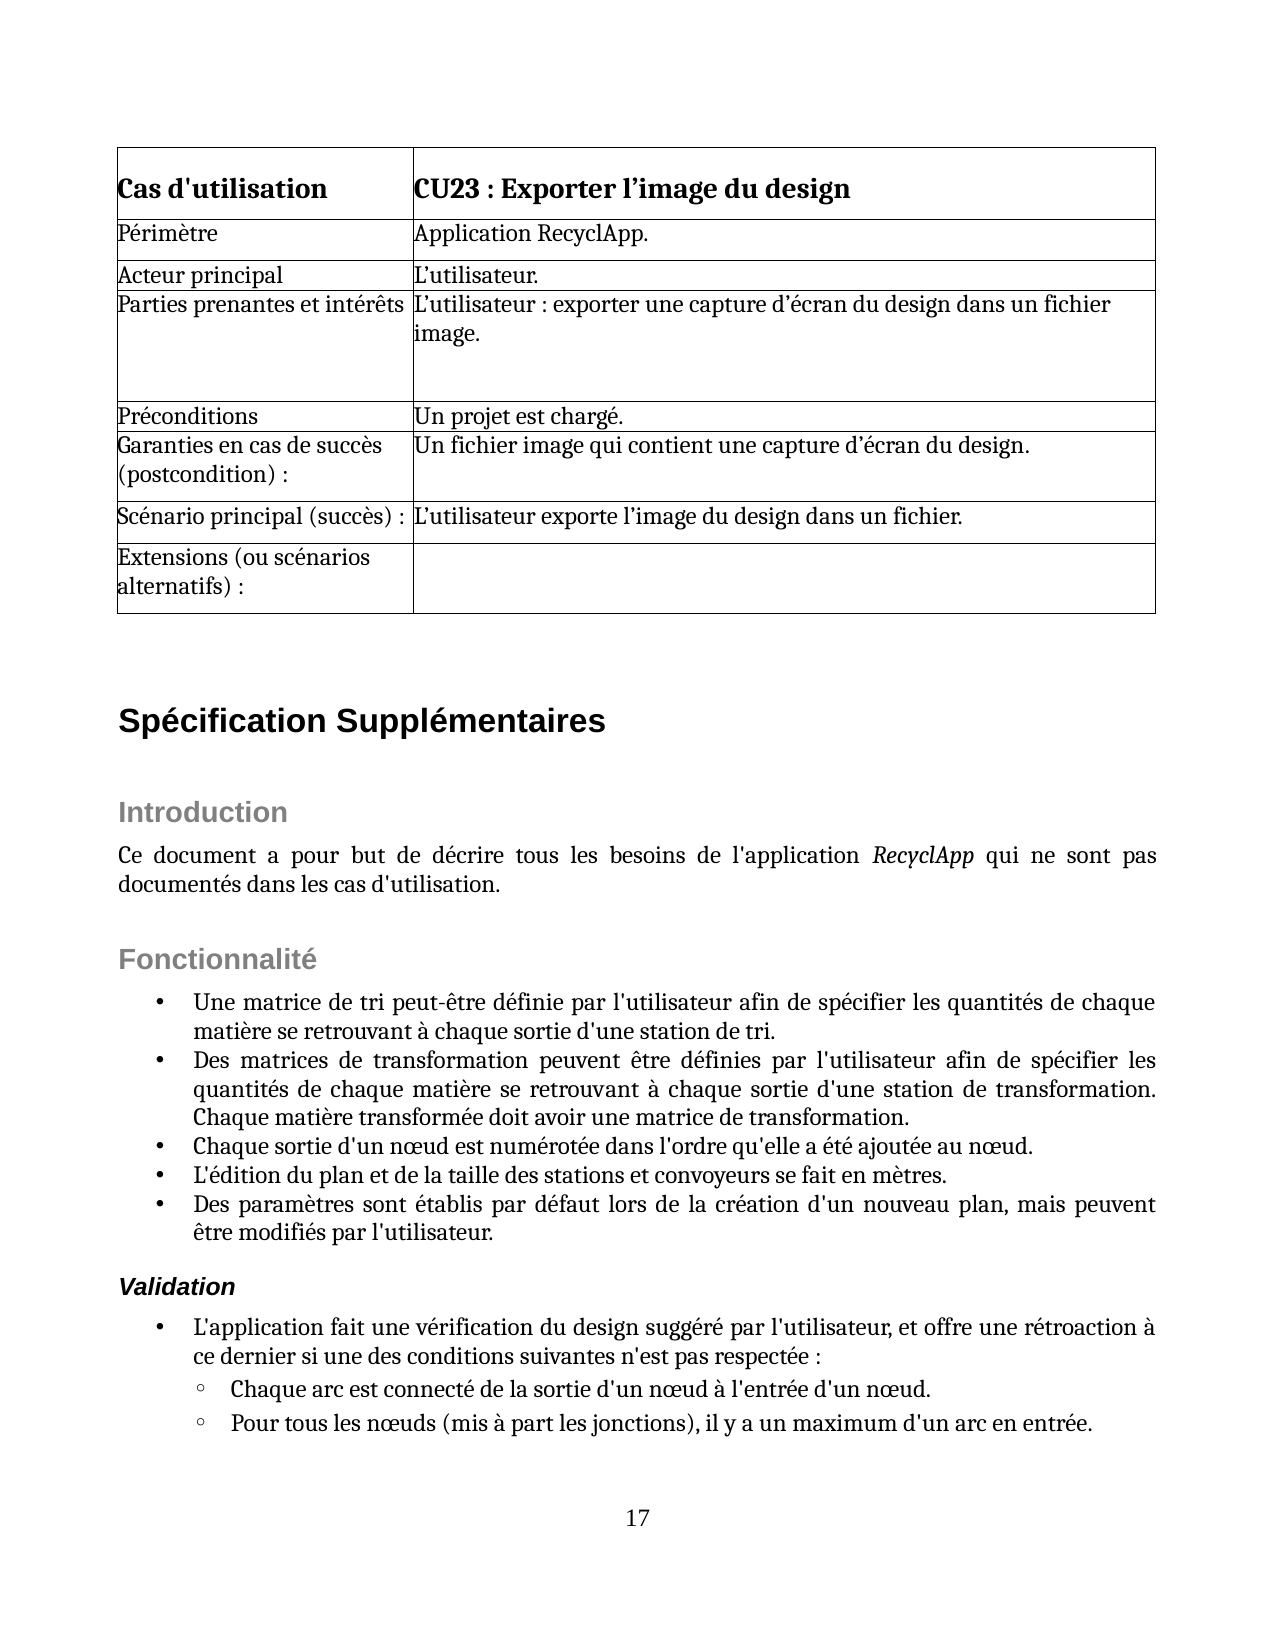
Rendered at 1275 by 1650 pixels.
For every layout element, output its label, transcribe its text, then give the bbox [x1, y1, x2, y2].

subtitle Validation [118, 1272, 1157, 1301]
list L'édition du plan et de la taille des stations et convoyeurs se fait en mètres. [156, 1161, 1157, 1189]
table_cell Extensions (ou scénarios alternatifs) : [118, 544, 413, 613]
table_cell Parties prenantes et intérêts [118, 291, 413, 401]
subtitle Fonctionnalité [118, 942, 1157, 976]
table_cell Application RecyclApp. [414, 220, 1155, 260]
table_cell Garanties en cas de succès (postcondition) : [118, 432, 413, 501]
list Chaque arc est connecté de la sortie d'un nœud à l'entrée d'un nœud. [193, 1371, 1157, 1405]
list Pour tous les nœuds (mis à part les jonctions), il y a un maximum d'un arc en entrée. [193, 1405, 1157, 1439]
subtitle Introduction [118, 795, 1157, 829]
list Une matrice de tri peut-être définie par l'utilisateur afin de spécifier les quantités de chaque matière se retrouvant à chaque sortie d'une station de tri. [156, 988, 1157, 1046]
list Des paramètres sont établis par défaut lors de la création d'un nouveau plan, mais peuvent être modifiés par l'utilisateur. [156, 1189, 1157, 1247]
subtitle Spécification Supplémentaires [118, 701, 1157, 739]
table_cell Périmètre [118, 220, 413, 260]
list L'application fait une vérification du design suggéré par l'utilisateur, et offre une rétroaction à ce dernier si une des conditions suivantes n'est pas respectée : [156, 1313, 1157, 1371]
table_header Cas d'utilisation [118, 148, 413, 218]
list Des matrices de transformation peuvent être définies par l'utilisateur afin de spécifier les quantités de chaque matière se retrouvant à chaque sortie d'une station de transformation. Chaque matière transformée doit avoir une matrice de transformation. [156, 1046, 1157, 1132]
table_header CU23 : Exporter l’image du design [414, 148, 1155, 218]
table_cell L’utilisateur. [414, 261, 1155, 289]
table_cell L’utilisateur : exporter une capture d’écran du design dans un fichier image. [414, 291, 1155, 401]
text Ce document a pour but de décrire tous les besoins de l'application RecyclApp qui ne sont pas documentés dans les cas d'utilisation. [118, 841, 1157, 899]
table_cell Scénario principal (succès) : [118, 502, 413, 543]
table_cell Préconditions [118, 402, 413, 431]
table_cell L’utilisateur exporte l’image du design dans un fichier. [414, 502, 1155, 543]
list Chaque sortie d'un nœud est numérotée dans l'ordre qu'elle a été ajoutée au nœud. [156, 1132, 1157, 1161]
table_cell [414, 544, 1155, 613]
table_cell Un projet est chargé. [414, 402, 1155, 431]
table_cell Un fichier image qui contient une capture d’écran du design. [414, 432, 1155, 501]
table_cell Acteur principal [118, 261, 413, 289]
